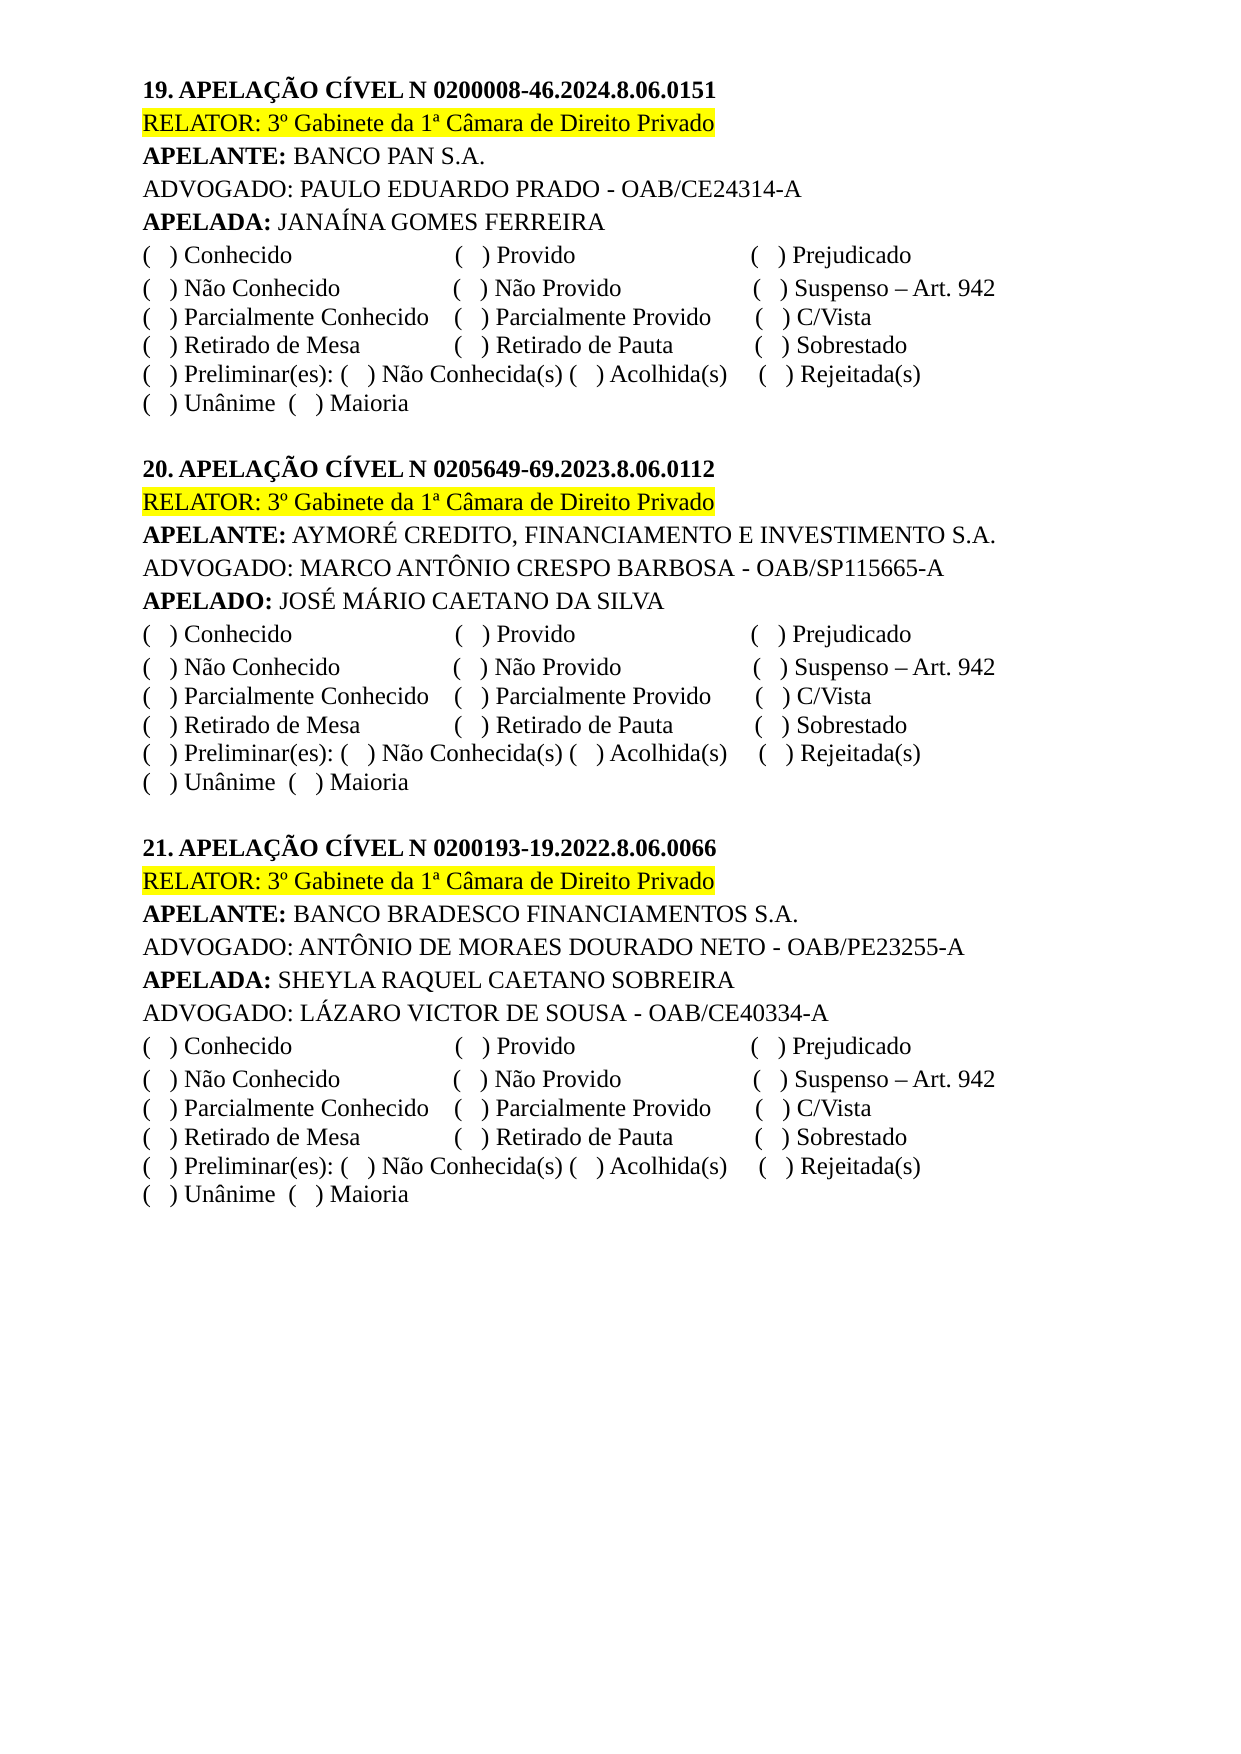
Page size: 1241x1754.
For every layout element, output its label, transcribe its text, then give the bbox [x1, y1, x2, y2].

text ( ) Unânime ( ) Maioria [142, 1179, 1141, 1274]
text ( ) Retirado de Mesa ( ) Retirado de Pauta ( ) Sobrestado [142, 1122, 1158, 1151]
text ( ) Não Conhecido ( ) Não Provido ( ) Suspenso – Art. 942 [142, 1064, 1158, 1093]
text ( ) Parcialmente Conhecido ( ) Parcialmente Provido ( ) C/Vista [142, 1093, 1158, 1122]
text ( ) Parcialmente Conhecido ( ) Parcialmente Provido ( ) C/Vista [142, 302, 1158, 331]
text ( ) Retirado de Mesa ( ) Retirado de Pauta ( ) Sobrestado [142, 331, 1158, 359]
text ( ) Não Conhecido ( ) Não Provido ( ) Suspenso – Art. 942 [142, 273, 1158, 302]
text 19. APELAÇÃO CÍVEL N 0200008-46.2024.8.06.0151 RELATOR: 3º Gabinete da 1ª Câmara de Direito Privado APELANTE: BANCO PAN S.A. ADVOGADO: PAULO EDUARDO PRADO - OAB/CE24314-A APELADA: JANAÍNA GOMES FERREIRA ( ) Conhecido ( ) Provido ( ) Prejudicado [142, 75, 1141, 269]
text ( ) Não Conhecido ( ) Não Provido ( ) Suspenso – Art. 942 [142, 652, 1158, 681]
text ( ) Preliminar(es): ( ) Não Conhecida(s) ( ) Acolhida(s) ( ) Rejeitada(s) [142, 359, 1158, 388]
text ( ) Parcialmente Conhecido ( ) Parcialmente Provido ( ) C/Vista [142, 681, 1158, 710]
text ( ) Preliminar(es): ( ) Não Conhecida(s) ( ) Acolhida(s) ( ) Rejeitada(s) [142, 738, 1158, 767]
text ( ) Preliminar(es): ( ) Não Conhecida(s) ( ) Acolhida(s) ( ) Rejeitada(s) [142, 1151, 1158, 1179]
text ( ) Unânime ( ) Maioria 21. APELAÇÃO CÍVEL N 0200193-19.2022.8.06.0066 RELATOR: 3º Gabinete da 1ª Câmara de Direito Privado APELANTE: BANCO BRADESCO FINANCIAMENTOS S.A. ADVOGADO: ANTÔNIO DE MORAES DOURADO NETO - OAB/PE23255-A APELADA: SHEYLA RAQUEL CAETANO SOBREIRA ADVOGADO: LÁZARO VICTOR DE SOUSA - OAB/CE40334-A ( ) Conhecido ( ) Provido ( ) Prejudicado [142, 767, 1141, 1060]
text ( ) Unânime ( ) Maioria 20. APELAÇÃO CÍVEL N 0205649-69.2023.8.06.0112 RELATOR: 3º Gabinete da 1ª Câmara de Direito Privado APELANTE: AYMORÉ CREDITO, FINANCIAMENTO E INVESTIMENTO S.A. ADVOGADO: MARCO ANTÔNIO CRESPO BARBOSA - OAB/SP115665-A APELADO: JOSÉ MÁRIO CAETANO DA SILVA ( ) Conhecido ( ) Provido ( ) Prejudicado [142, 388, 1141, 648]
text ( ) Retirado de Mesa ( ) Retirado de Pauta ( ) Sobrestado [142, 710, 1158, 738]
